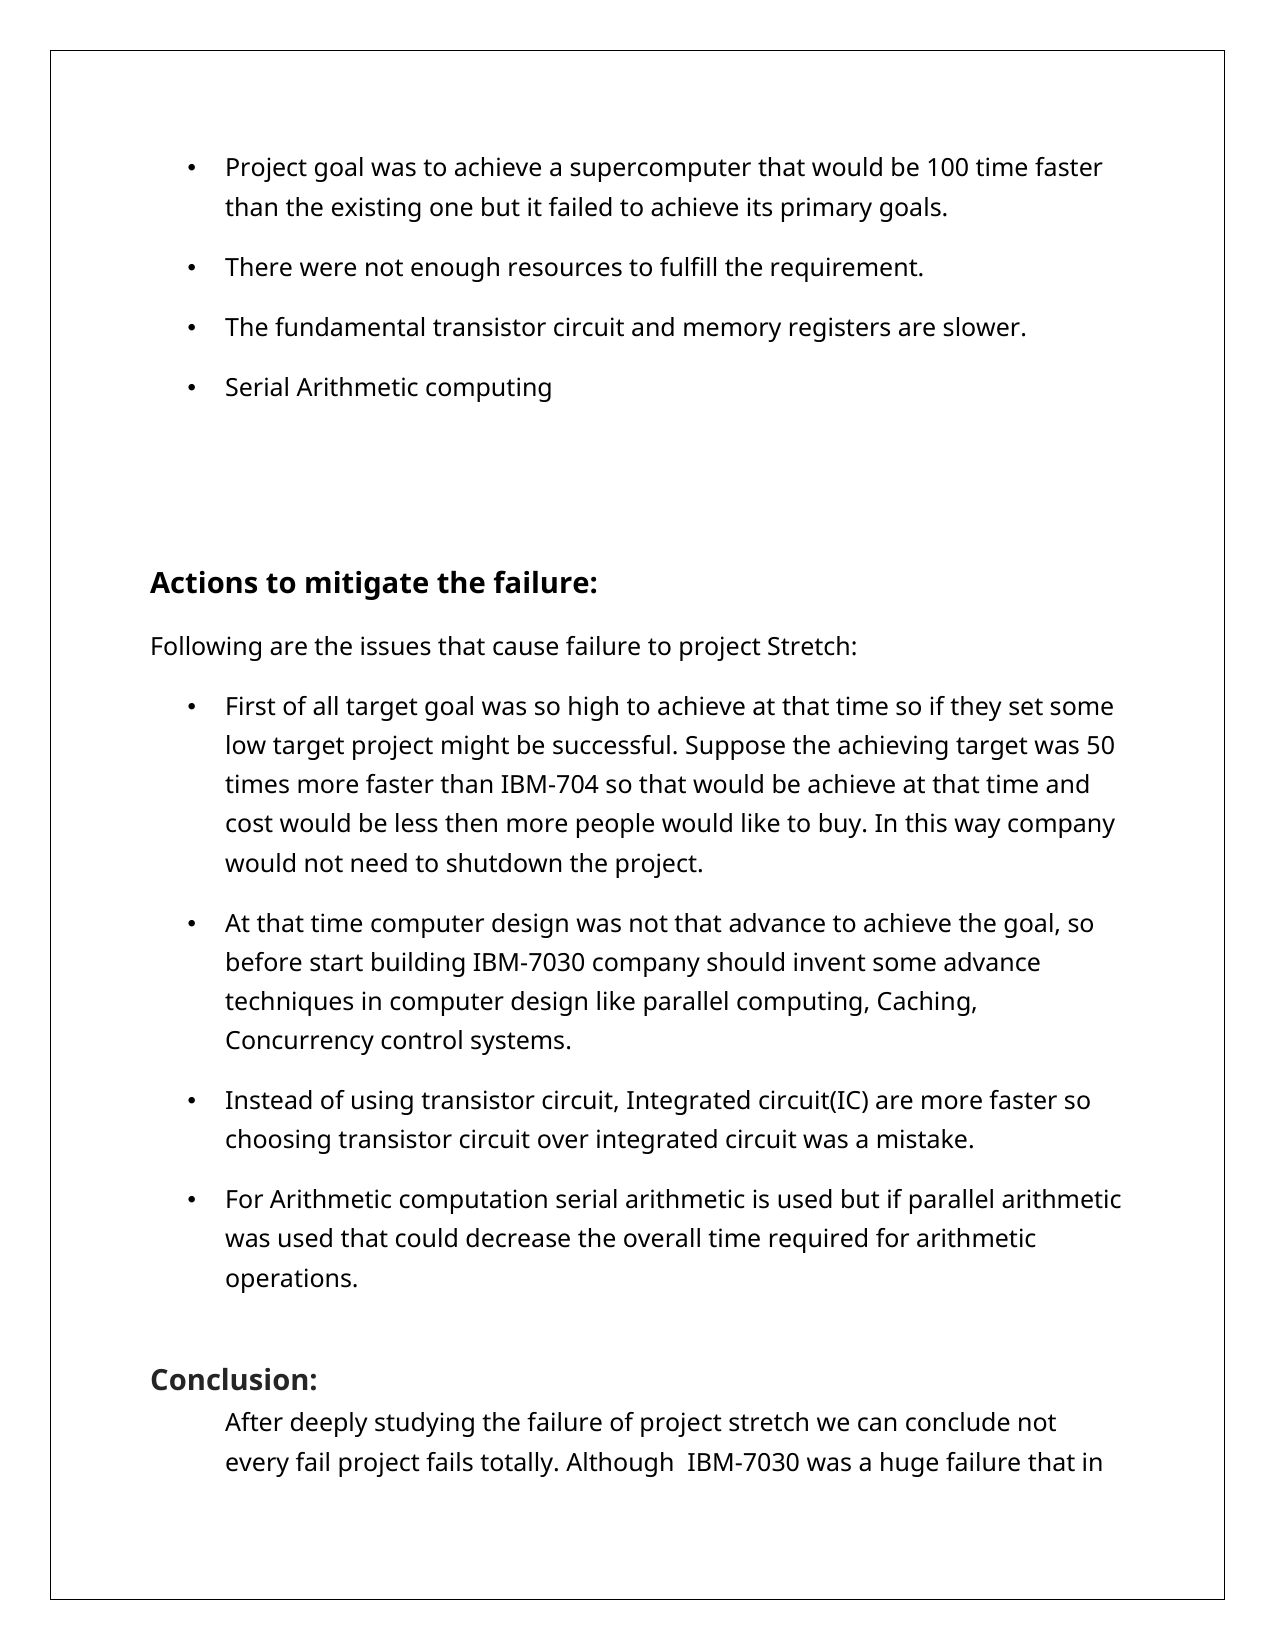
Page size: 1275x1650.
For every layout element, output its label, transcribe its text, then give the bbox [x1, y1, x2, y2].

list First of all target goal was so high to achieve at that time so if they set some low target project might be successful. Suppose the achieving target was 50 times more faster than IBM-704 so that would be achieve at that time and cost would be less then more people would like to buy. In this way company would not need to shutdown the project. [187, 688, 1125, 879]
list There were not enough resources to fulfill the requirement. [187, 249, 1125, 283]
list After deeply studying the failure of project stretch we can conclude not every fail project fails totally. Although IBM-7030 was a huge failure that in [225, 1405, 1125, 1478]
list Conclusion: [150, 1359, 1125, 1399]
list Instead of using transistor circuit, Integrated circuit(IC) are more faster so choosing transistor circuit over integrated circuit was a mistake. [187, 1083, 1125, 1156]
text Following are the issues that cause failure to project Stretch: [150, 628, 1125, 663]
list Project goal was to achieve a supercomputer that would be 100 time faster than the existing one but it failed to achieve its primary goals. [187, 150, 1125, 223]
list At that time computer design was not that advance to achieve the goal, so before start building IBM-7030 company should invent some advance techniques in computer design like parallel computing, Caching, Concurrency control systems. [187, 905, 1125, 1057]
text Actions to mitigate the failure: [150, 562, 1125, 602]
list For Arithmetic computation serial arithmetic is used but if parallel arithmetic was used that could decrease the overall time required for arithmetic operations. [187, 1182, 1125, 1294]
list The fundamental transistor circuit and memory registers are slower. [187, 309, 1125, 343]
list Serial Arithmetic computing [187, 369, 1125, 403]
